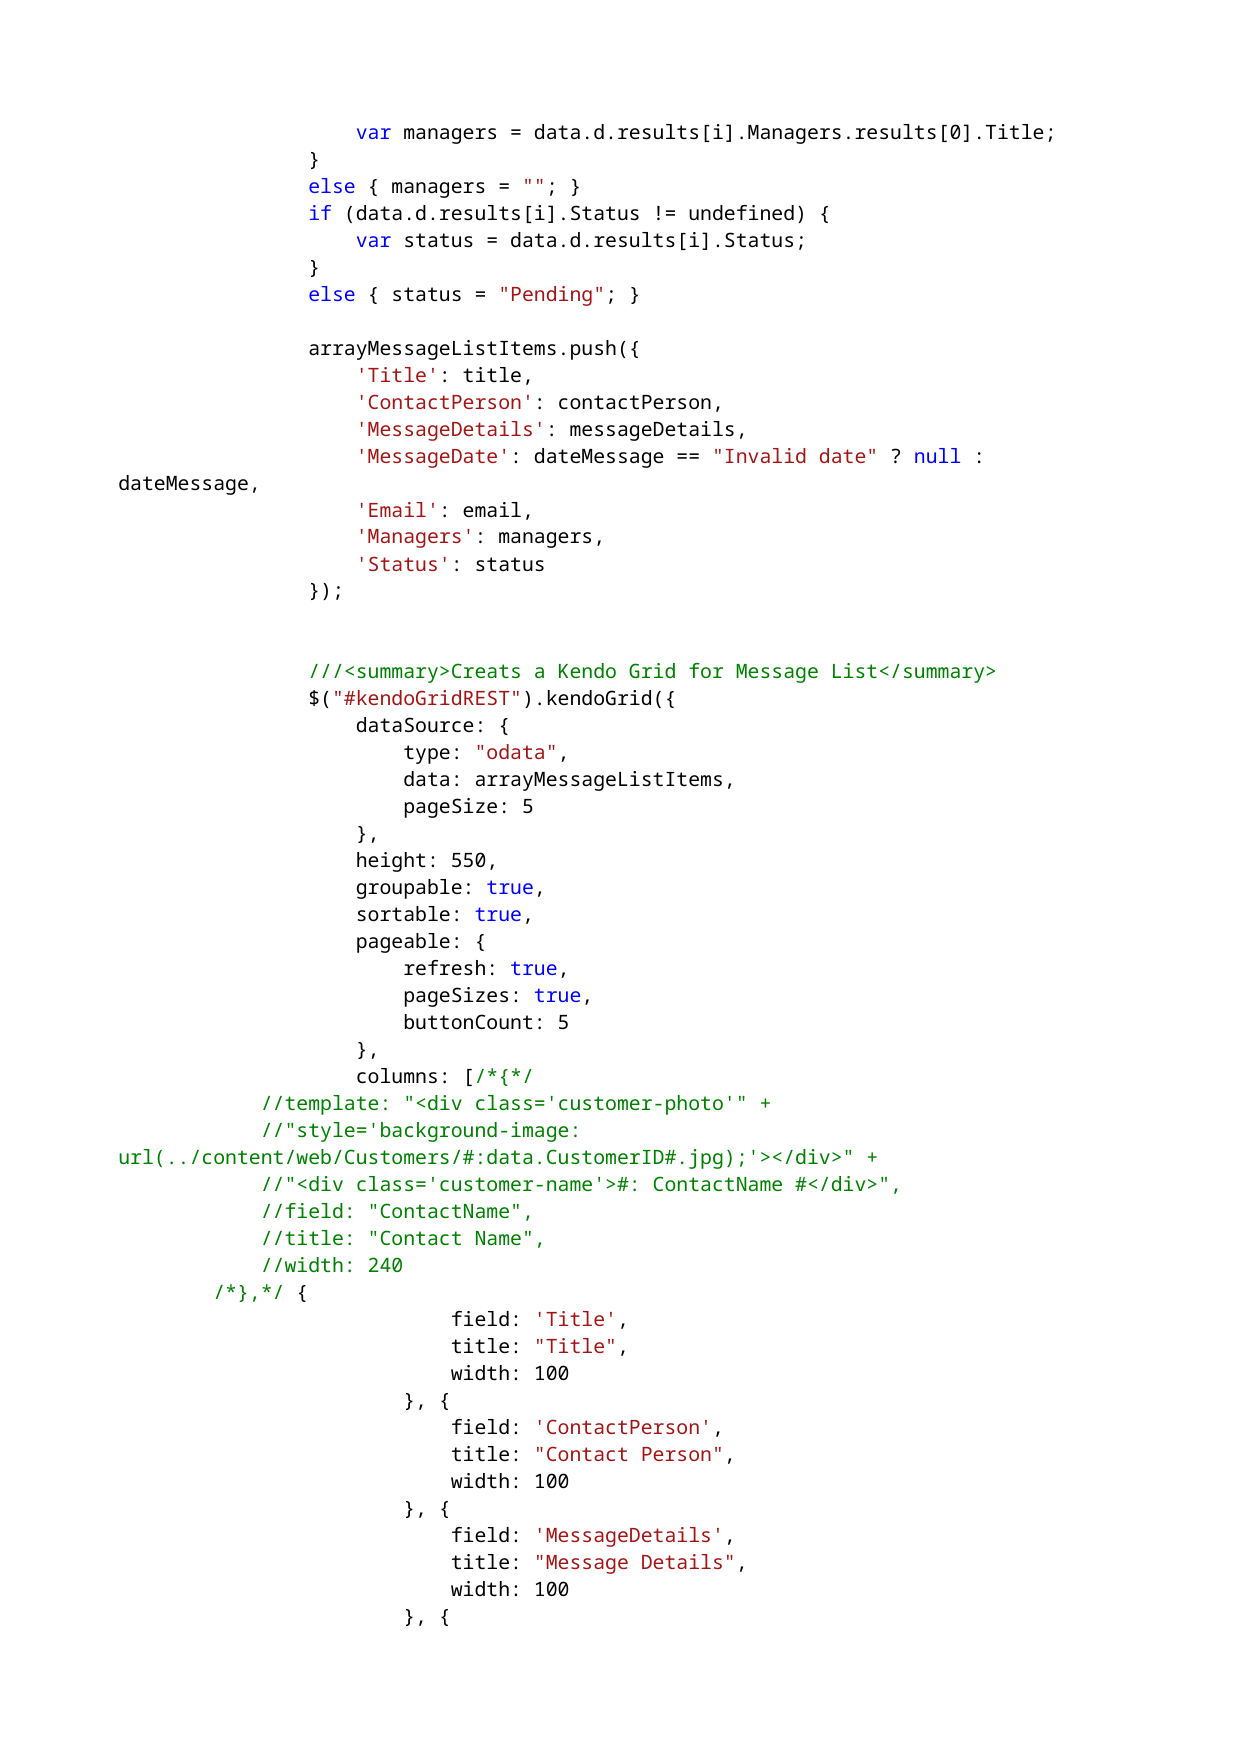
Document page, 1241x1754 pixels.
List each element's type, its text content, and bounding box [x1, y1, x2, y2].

text //field: "ContactName", [118, 1197, 1122, 1224]
text 'ContactPerson': contactPerson, [118, 388, 1122, 415]
text sortable: true, [118, 901, 1122, 927]
text //title: "Contact Name", [118, 1224, 1122, 1251]
text groupable: true, [118, 873, 1122, 901]
text columns: [/*{*/ [118, 1062, 1122, 1089]
text pageable: { [118, 927, 1122, 954]
text dataSource: { [118, 712, 1122, 739]
text 'Email': email, [118, 496, 1122, 523]
text else { managers = ""; } [118, 172, 1122, 199]
text else { status = "Pending"; } [118, 280, 1122, 307]
text width: 100 [118, 1359, 1122, 1386]
text title: "Contact Person", [118, 1440, 1122, 1467]
text field: 'ContactPerson', [118, 1413, 1122, 1440]
text }, { [118, 1602, 1122, 1629]
text width: 100 [118, 1467, 1122, 1494]
text //template: "<div class='customer-photo'" + [118, 1089, 1122, 1116]
text var status = data.d.results[i].Status; [118, 226, 1122, 253]
text type: "odata", [118, 739, 1122, 766]
text width: 100 [118, 1575, 1122, 1602]
text //width: 240 [118, 1251, 1122, 1278]
text //"style='background-image: url(../content/web/Customers/#:data.CustomerID#.jpg);'></div>" + [118, 1116, 1122, 1170]
text 'Title': title, [118, 361, 1122, 388]
text } [118, 253, 1122, 280]
text title: "Title", [118, 1332, 1122, 1359]
text }); [118, 577, 1122, 604]
text } [118, 145, 1122, 172]
text arrayMessageListItems.push({ [118, 334, 1122, 361]
text }, { [118, 1386, 1122, 1413]
text pageSizes: true, [118, 981, 1122, 1008]
text 'MessageDate': dateMessage == "Invalid date" ? null : dateMessage, [118, 442, 1122, 496]
text if (data.d.results[i].Status != undefined) { [118, 199, 1122, 226]
text ///<summary>Creats a Kendo Grid for Message List</summary> [118, 658, 1122, 685]
text }, { [118, 1494, 1122, 1521]
text pageSize: 5 [118, 793, 1122, 819]
text var managers = data.d.results[i].Managers.results[0].Title; [118, 118, 1122, 145]
text title: "Message Details", [118, 1548, 1122, 1575]
text field: 'MessageDetails', [118, 1521, 1122, 1548]
text buttonCount: 5 [118, 1008, 1122, 1035]
text }, [118, 1035, 1122, 1062]
text $("#kendoGridREST").kendoGrid({ [118, 685, 1122, 712]
text refresh: true, [118, 954, 1122, 981]
text /*},*/ { [118, 1278, 1122, 1305]
text }, [118, 819, 1122, 847]
text //"<div class='customer-name'>#: ContactName #</div>", [118, 1170, 1122, 1197]
text 'MessageDetails': messageDetails, [118, 415, 1122, 442]
text height: 550, [118, 847, 1122, 873]
text field: 'Title', [118, 1305, 1122, 1332]
text data: arrayMessageListItems, [118, 766, 1122, 793]
text 'Managers': managers, [118, 523, 1122, 550]
text 'Status': status [118, 550, 1122, 577]
